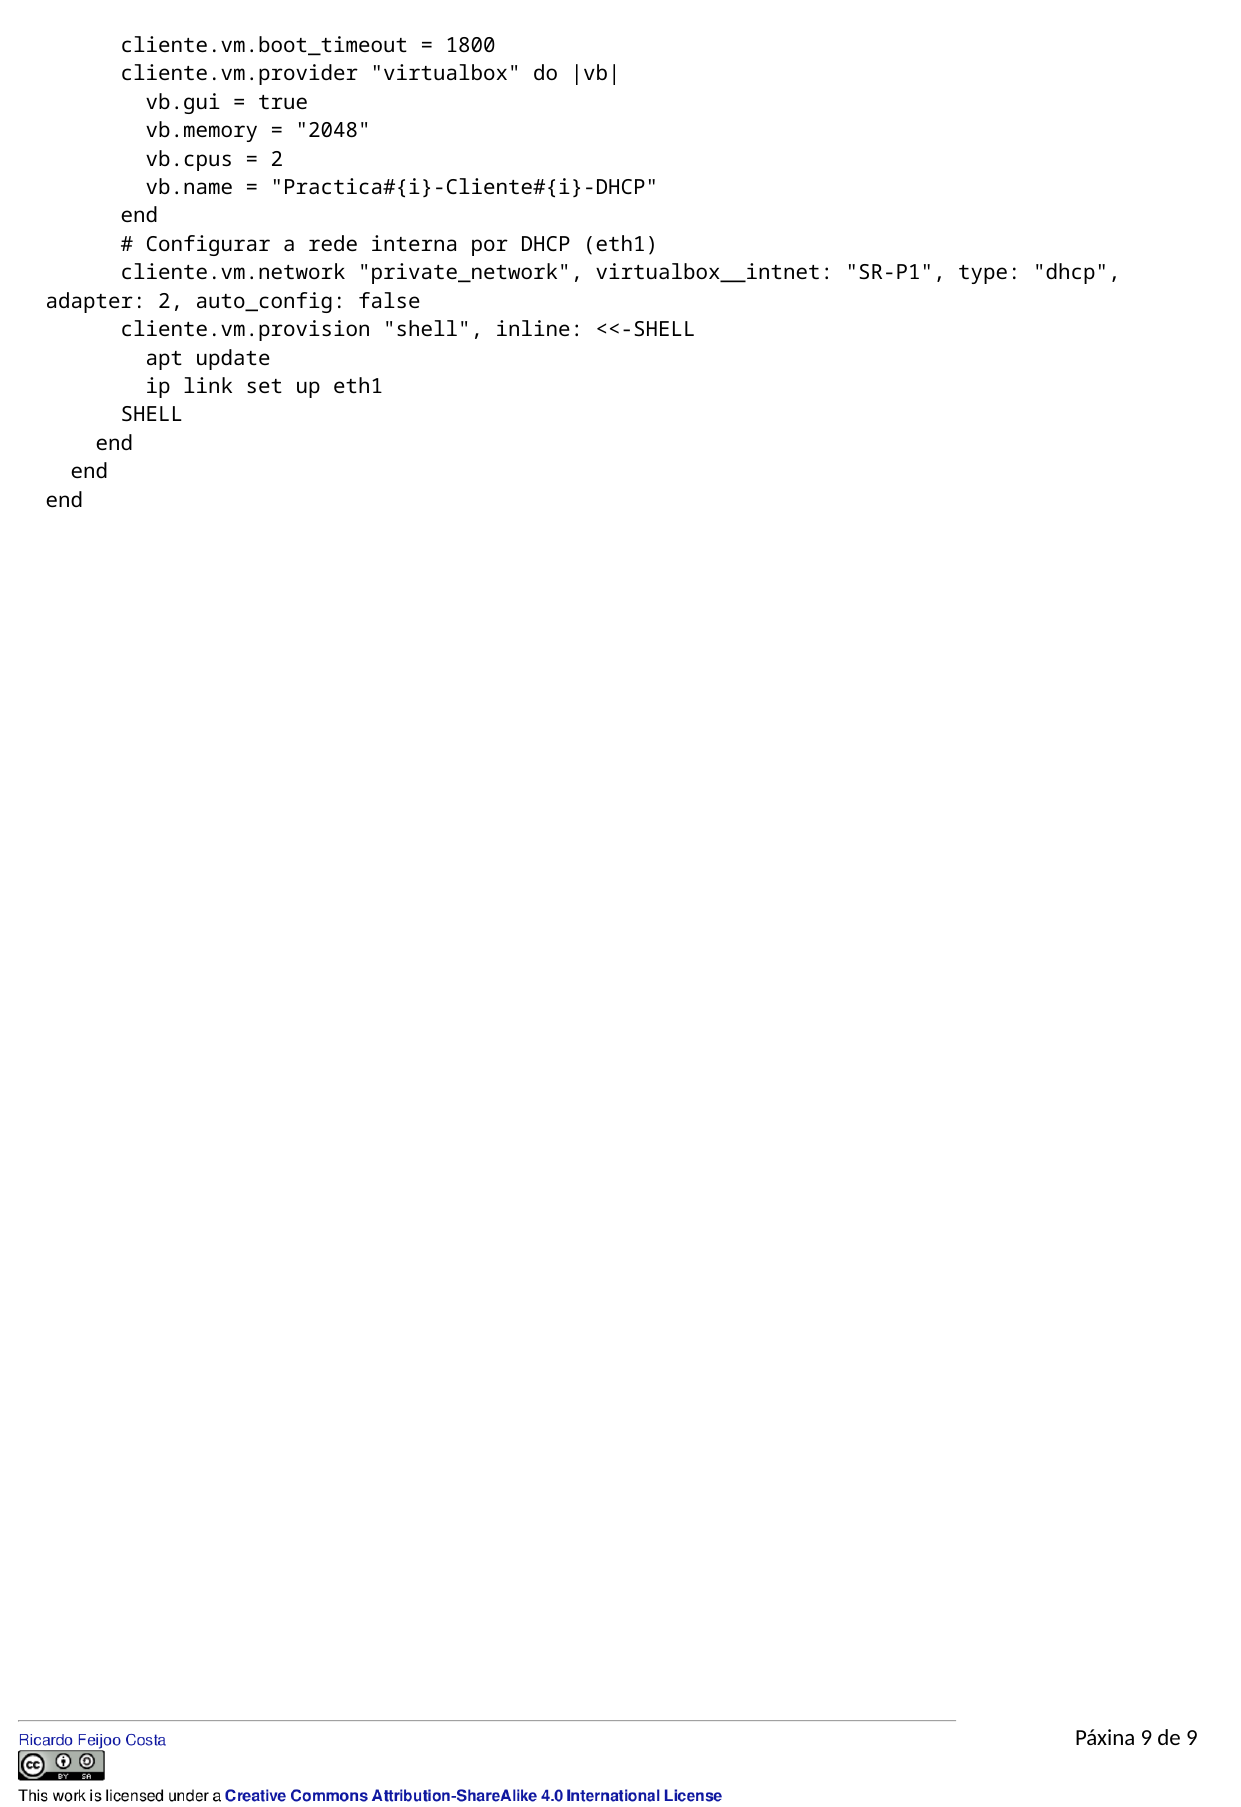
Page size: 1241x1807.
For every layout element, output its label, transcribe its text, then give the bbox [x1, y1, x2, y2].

text vb.memory = "2048" [45, 115, 1197, 144]
text vb.gui = true [45, 87, 1197, 115]
text cliente.vm.boot_timeout = 1800 [45, 30, 1197, 58]
text cliente.vm.provider "virtualbox" do |vb| [45, 58, 1197, 87]
text end [45, 201, 1197, 229]
text end [45, 485, 1197, 513]
text end [45, 428, 1197, 456]
text cliente.vm.provision "shell", inline: <<-SHELL [45, 314, 1197, 343]
text vb.name = "Practica#{i}-Cliente#{i}-DHCP" [45, 172, 1197, 201]
text # Configurar a rede interna por DHCP (eth1) [45, 229, 1197, 257]
text cliente.vm.network "private_network", virtualbox__intnet: "SR-P1", type: "dhcp", adapter: 2, auto_config: false [45, 257, 1197, 314]
text apt update [45, 343, 1197, 371]
text SHELL [45, 399, 1197, 428]
text end [45, 456, 1197, 485]
text ip link set up eth1 [45, 371, 1197, 399]
picture [8, 1715, 957, 1806]
text vb.cpus = 2 [45, 144, 1197, 172]
